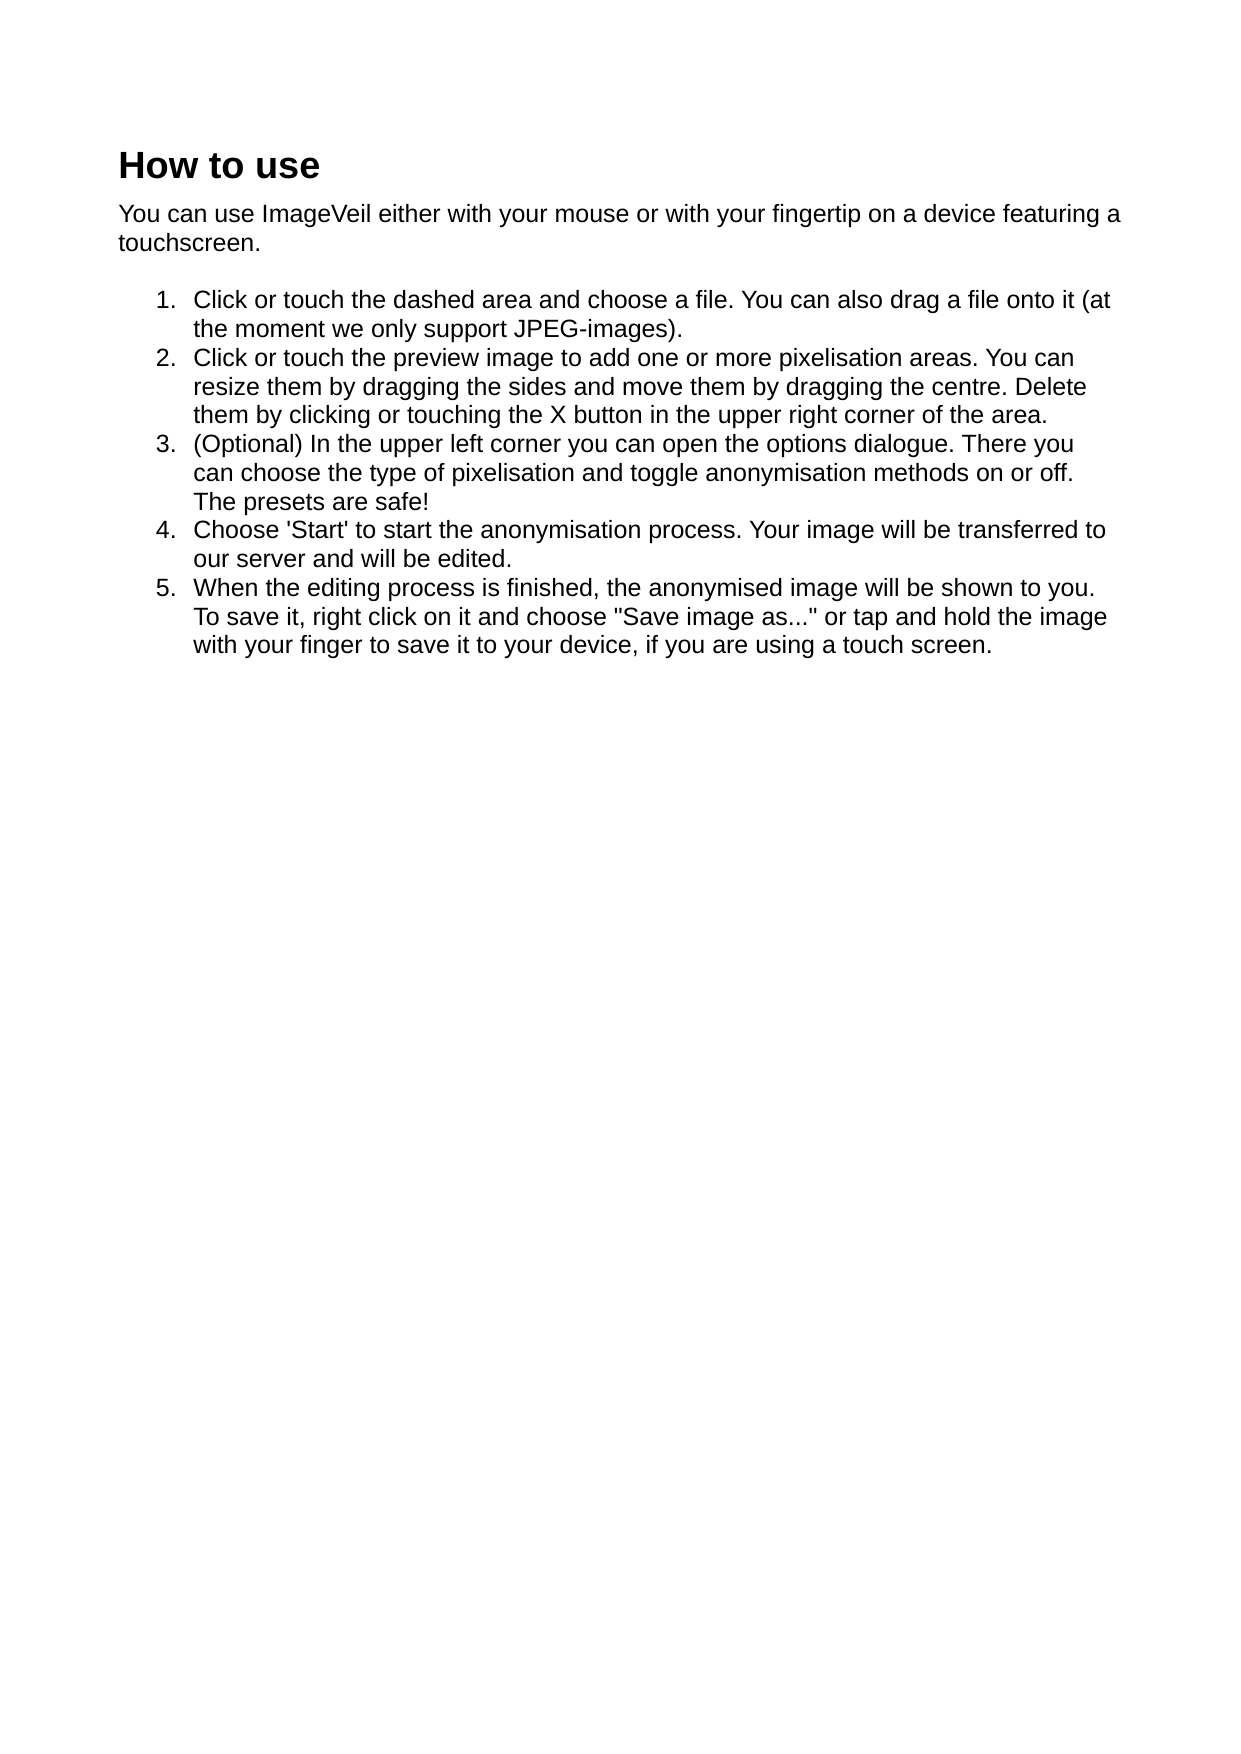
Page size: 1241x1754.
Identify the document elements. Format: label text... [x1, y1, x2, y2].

list Choose 'Start' to start the anonymisation process. Your image will be transferred to our server and will be edited. [156, 516, 1122, 573]
list Click or touch the preview image to add one or more pixelisation areas. You can resize them by dragging the sides and move them by dragging the centre. Delete them by clicking or touching the X button in the upper right corner of the area. [156, 343, 1122, 429]
text You can use ImageVeil either with your mouse or with your fingertip on a device featuring a touchscreen. [118, 199, 1122, 257]
list (Optional) In the upper left corner you can open the options dialogue. There you can choose the type of pixelisation and toggle anonymisation methods on or off. The presets are safe! [156, 429, 1122, 516]
subtitle How to use [118, 143, 1122, 187]
list Click or touch the dashed area and choose a file. You can also drag a file onto it (at the moment we only support JPEG-images). [156, 286, 1122, 343]
list When the editing process is finished, the anonymised image will be shown to you. To save it, right click on it and choose "Save image as..." or tap and hold the image with your finger to save it to your device, if you are using a touch screen. [156, 573, 1122, 659]
